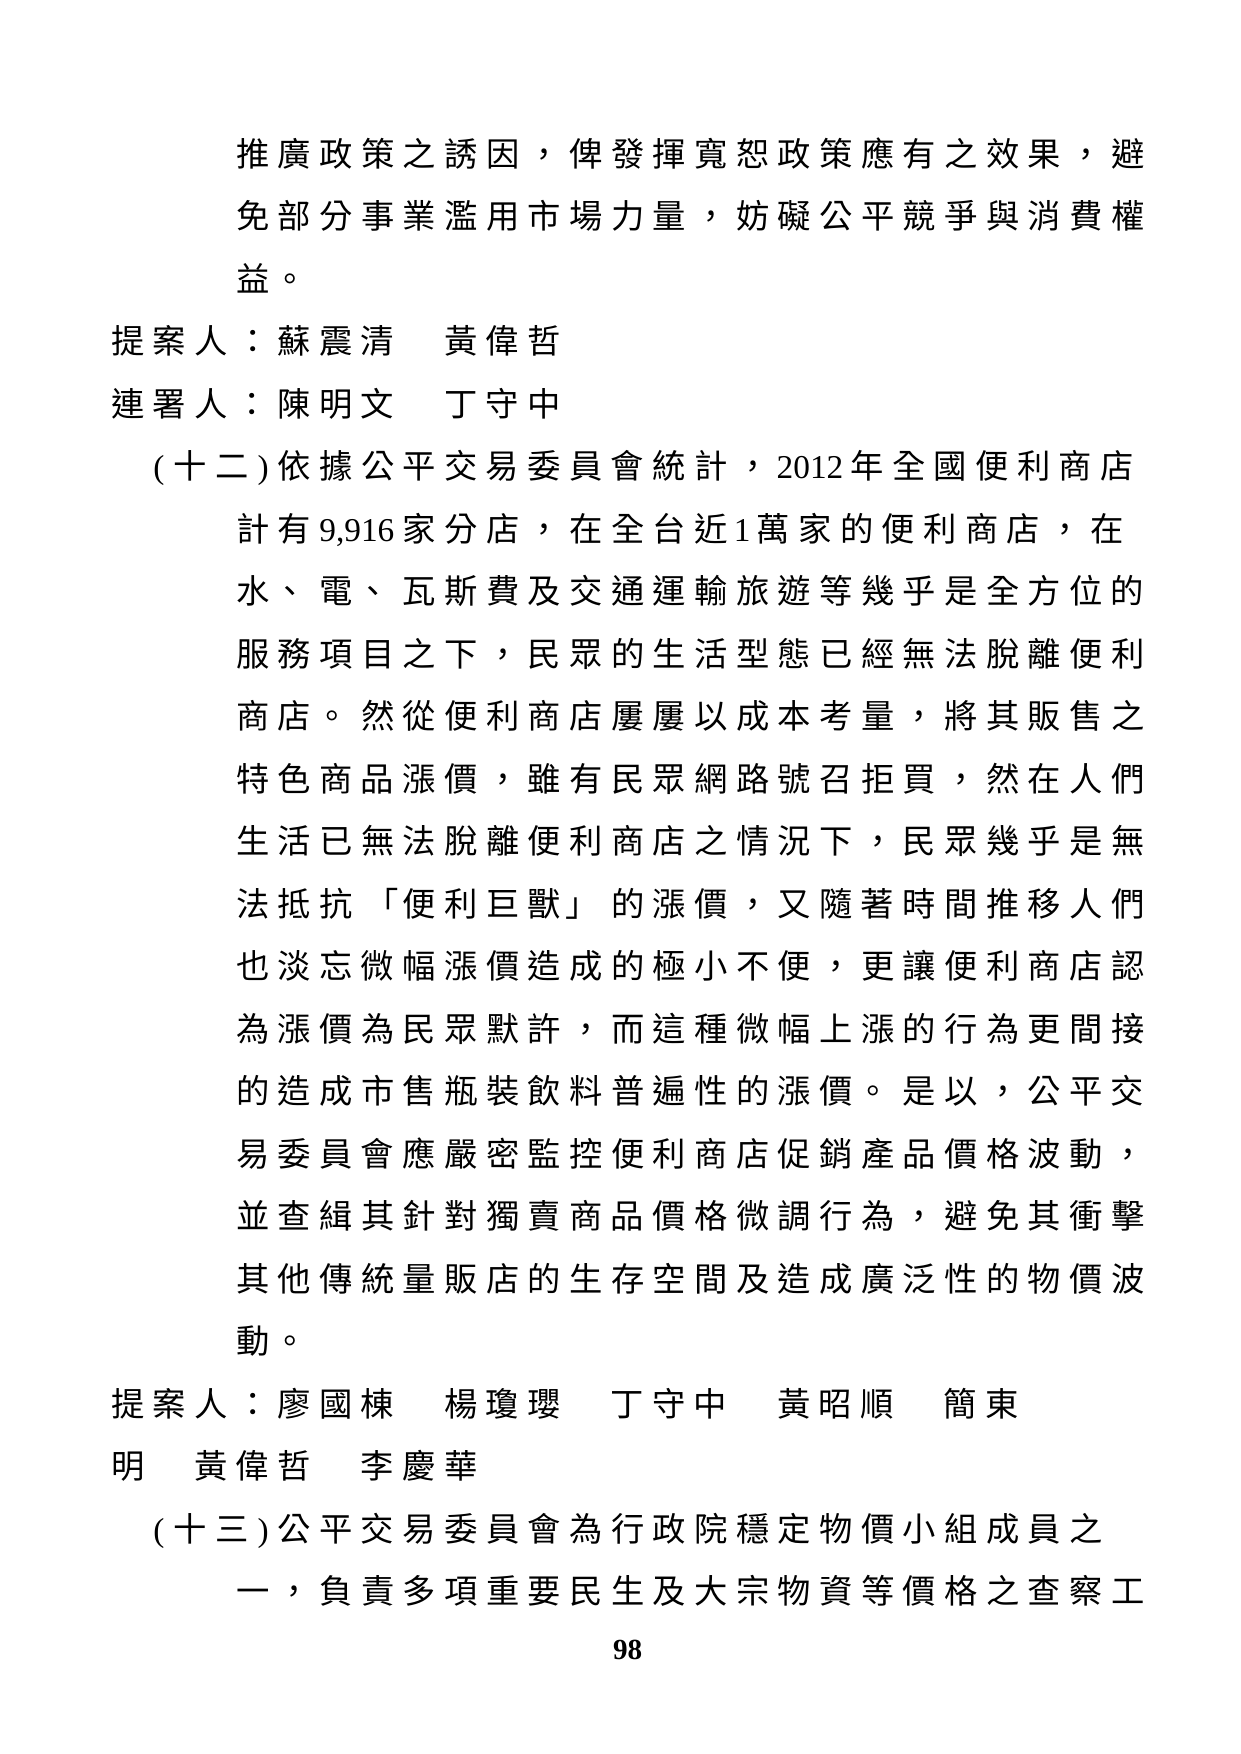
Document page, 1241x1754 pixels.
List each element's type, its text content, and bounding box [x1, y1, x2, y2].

text (十二)依據公平交易委員會統計，2012年全國便利商店計有9,916家分店，在全台近1萬家的便利商店，在水、電、瓦斯費及交通運輸旅遊等幾乎是全方位的服務項目之下，民眾的生活型態已經無法脫離便利商店。然從便利商店屢屢以成本考量，將其販售之特色商品漲價，雖有民眾網路號召拒買，然在人們生活已無法脫離便利商店之情況下，民眾幾乎是無法抵抗「便利巨獸」的漲價，又隨著時間推移人們也淡忘微幅漲價造成的極小不便，更讓便利商店認為漲價為民眾默許，而這種微幅上漲的行為更間接的造成市售瓶裝飲料普遍性的漲價。是以，公平交易委員會應嚴密監控便利商店促銷產品價格波動，並查緝其針對獨賣商品價格微調行為，避免其衝擊其他傳統量販店的生存空間及造成廣泛性的物價波動。 [141, 423, 1148, 1360]
text 推廣政策之誘因，俾發揮寬恕政策應有之效果，避免部分事業濫用市場力量，妨礙公平競爭與消費權益。 [141, 110, 1148, 298]
text (十三)公平交易委員會為行政院穩定物價小組成員之一，負責多項重要民生及大宗物資等價格之查察工 [141, 1485, 1148, 1610]
text 連署人：陳明文 丁守中 [107, 360, 1044, 423]
text 提案人：蘇震清 黃偉哲 [107, 298, 1044, 360]
text 提案人：廖國棟 楊瓊瓔 丁守中 黃昭順 簡東明 黃偉哲 李慶華 [107, 1360, 1044, 1485]
